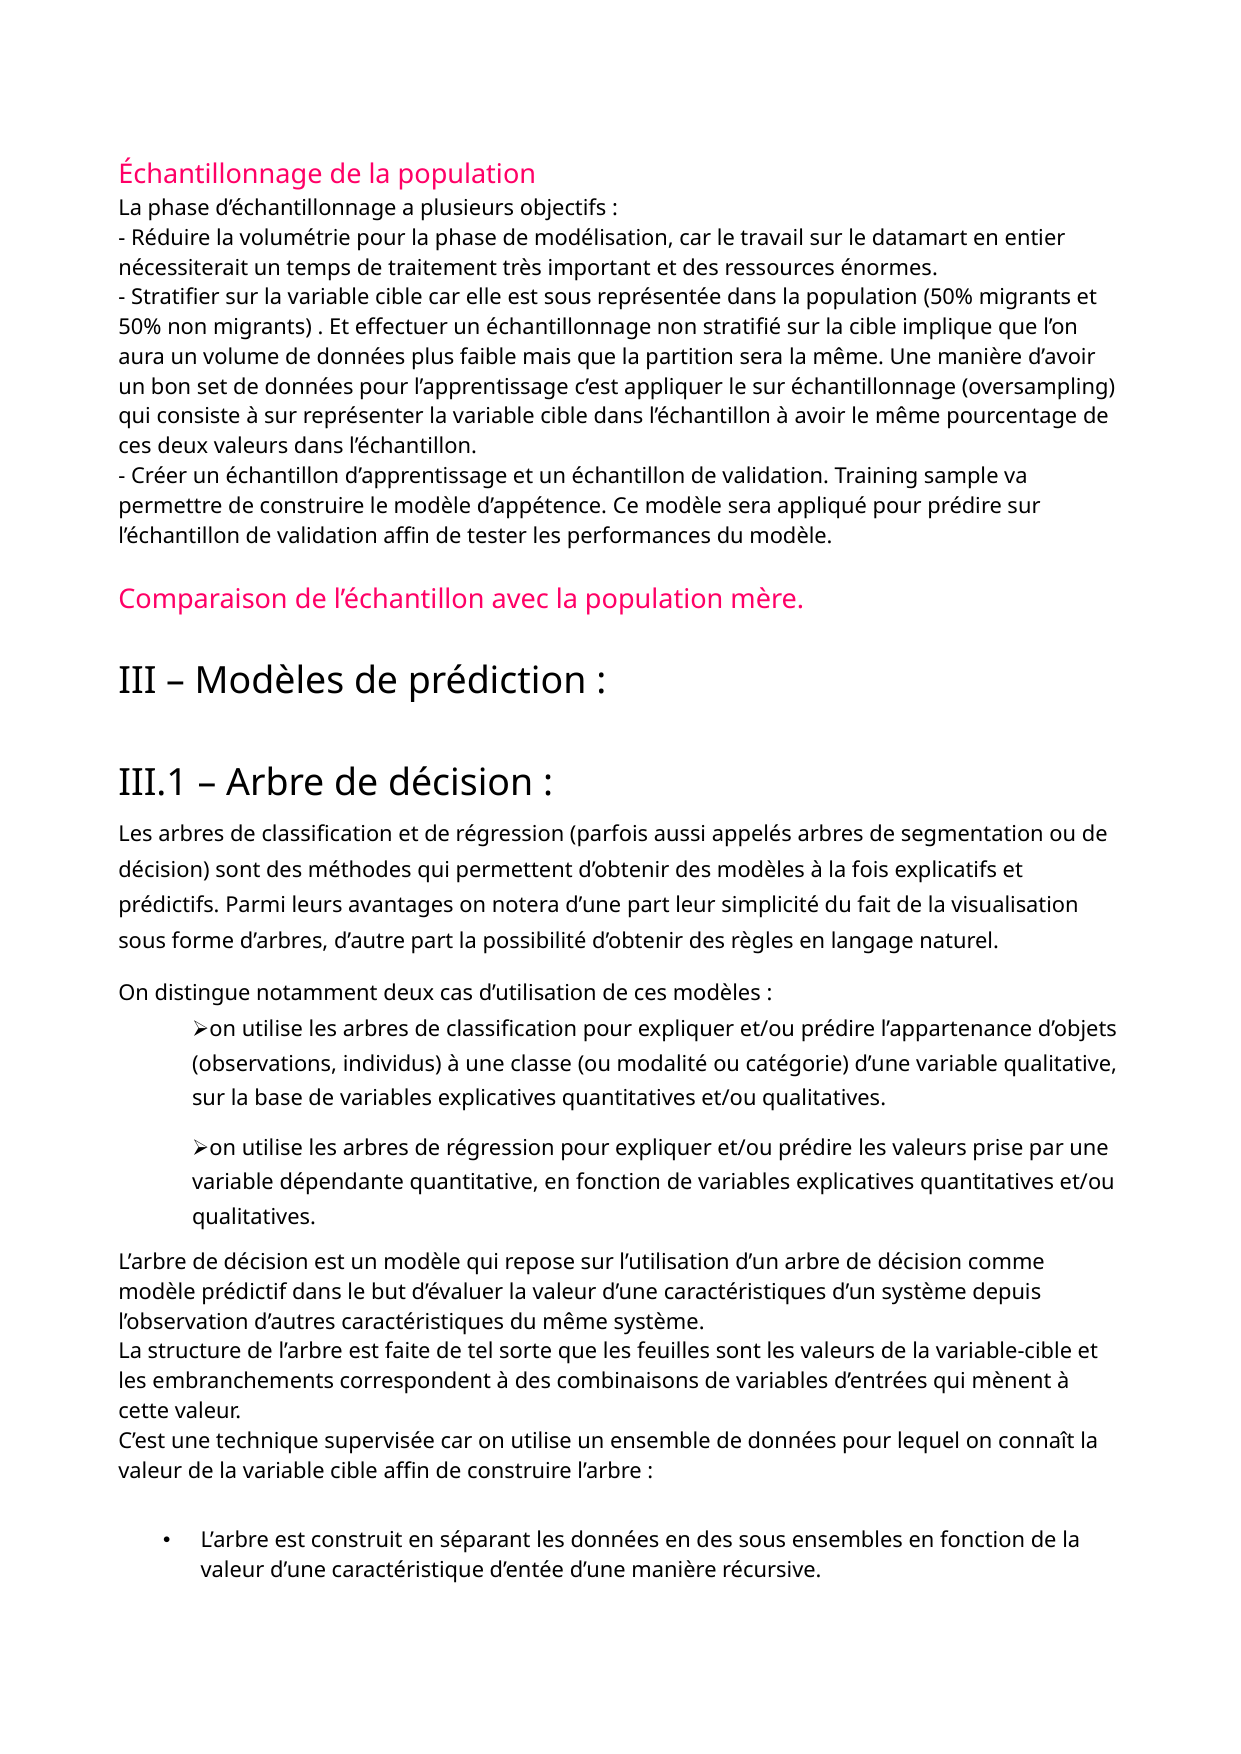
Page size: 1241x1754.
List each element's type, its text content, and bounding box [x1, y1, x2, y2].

list on utilise les arbres de régression pour expliquer et/ou prédire les valeurs prise par une variable dépendante quantitative, en fonction de variables explicatives quantitatives et/ou qualitatives. [118, 1127, 1123, 1231]
list L’arbre est construit en séparant les données en des sous ensembles en fonction de la valeur d’une caractéristique d’entée d’une manière récursive. [163, 1524, 1123, 1584]
list on utilise les arbres de classification pour expliquer et/ou prédire l’appartenance d’objets (observations, individus) à une classe (ou modalité ou catégorie) d’une variable qualitative, sur la base de variables explicatives quantitatives et/ou qualitatives. [118, 1009, 1123, 1112]
text - Créer un échantillon d’apprentissage et un échantillon de validation. Training sample va permettre de construire le modèle d’appétence. Ce modèle sera appliqué pour prédire sur l’échantillon de validation affin de tester les performances du modèle. [118, 460, 1123, 579]
text Échantillonnage de la population [118, 155, 1123, 192]
text Comparaison de l’échantillon avec la population mère. [118, 579, 1123, 616]
text C’est une technique supervisée car on utilise un ensemble de données pour lequel on connaît la valeur de la variable cible affin de construire l’arbre : [118, 1425, 1123, 1484]
text - Réduire la volumétrie pour la phase de modélisation, car le travail sur le datamart en entier nécessiterait un temps de traitement très important et des ressources énormes. - Stratifier sur la variable cible car elle est sous représentée dans la population (50% migrants et 50% non migrants) . Et effectuer un échantillonnage non stratifié sur la cible implique que l’on aura un volume de données plus faible mais que la partition sera la même. Une manière d’avoir un bon set de données pour l’apprentissage c’est appliquer le sur échantillonnage (oversampling) qui consiste à sur représenter la variable cible dans l’échantillon à avoir le même pourcentage de ces deux valeurs dans l’échantillon. [118, 222, 1123, 460]
text Les arbres de classification et de régression (parfois aussi appelés arbres de segmentation ou de décision) sont des méthodes qui permettent d’obtenir des modèles à la fois explicatifs et prédictifs. Parmi leurs avantages on notera d’une part leur simplicité du fait de la visualisation sous forme d’arbres, d’autre part la possibilité d’obtenir des règles en langage naturel. [118, 818, 1123, 955]
text La phase d’échantillonnage a plusieurs objectifs : [118, 192, 1123, 222]
text III – Modèles de prédiction : [118, 653, 1123, 704]
text III.1 – Arbre de décision : [118, 755, 1123, 806]
text L’arbre de décision est un modèle qui repose sur l’utilisation d’un arbre de décision comme modèle prédictif dans le but d’évaluer la valeur d’une caractéristiques d’un système depuis l’observation d’autres caractéristiques du même système. La structure de l’arbre est faite de tel sorte que les feuilles sont les valeurs de la variable-cible et les embranchements correspondent à des combinaisons de variables d’entrées qui mènent à cette valeur. [118, 1246, 1123, 1425]
text On distingue notamment deux cas d’utilisation de ces modèles : [118, 973, 1123, 1007]
